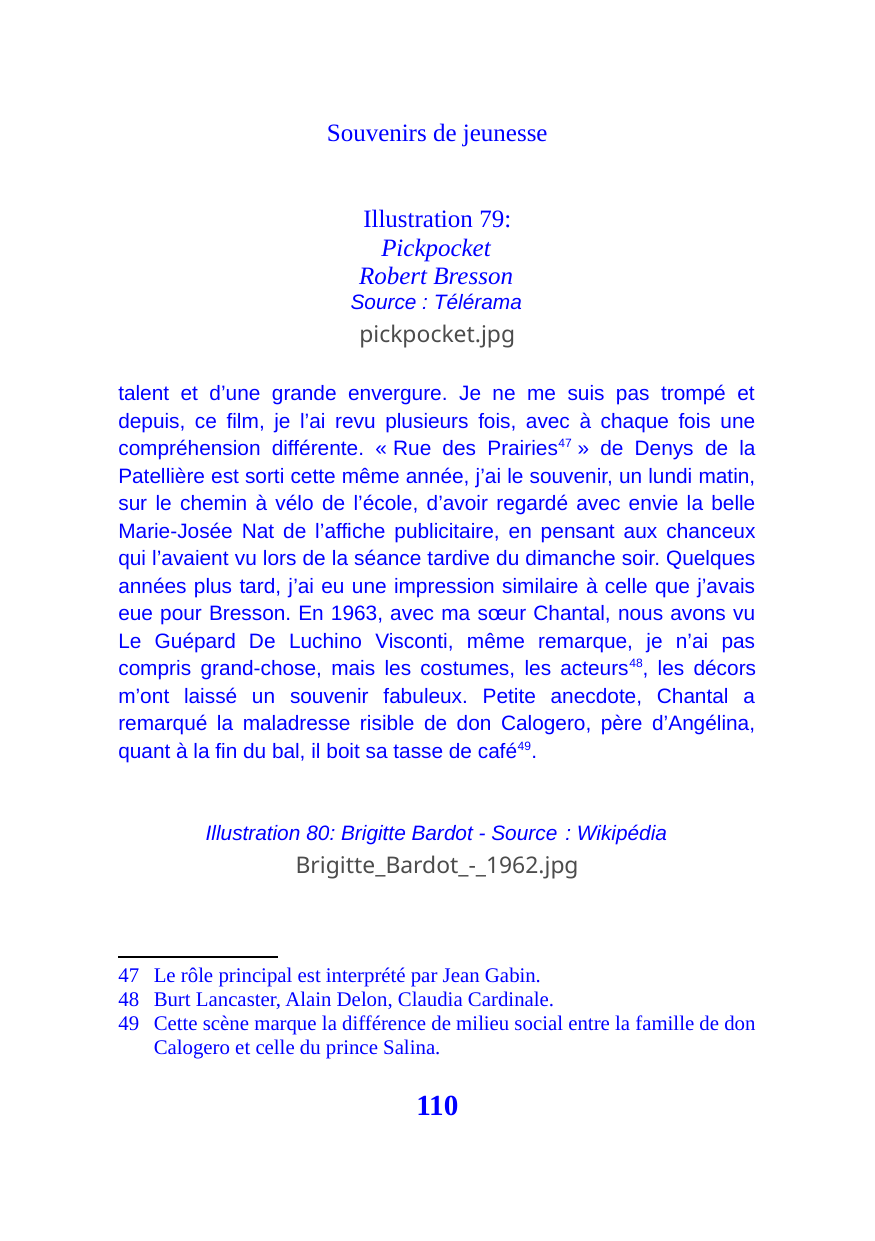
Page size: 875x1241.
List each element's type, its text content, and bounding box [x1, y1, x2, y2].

text Illustration 80: Brigitte Bardot - Source : Wikipédia [118, 821, 756, 845]
text Robert Bresson [118, 261, 756, 290]
text Source : Télérama [118, 290, 756, 314]
text Le rôle principal est interprété par Jean Gabin. [118, 963, 756, 987]
text Cette scène marque la différence de milieu social entre la famille de don Calogero et celle du prince Salina. [118, 1011, 756, 1059]
text pickpocket.jpg [118, 318, 756, 349]
text Burt Lancaster, Alain Delon, Claudia Cardinale. [118, 987, 756, 1011]
text Pickpocket [118, 233, 756, 261]
text Illustration 79: [118, 204, 756, 233]
text Brigitte_Bardot_-_1962.jpg [118, 848, 756, 880]
text talent et d’une grande envergure. Je ne me suis pas trompé et depuis, ce film, je l’ai revu plusieurs fois, avec à chaque fois une compréhension différente. « Rue des Prairies » de Denys de la Patellière est sorti cette même année, j’ai le souvenir, un lundi matin, sur le chemin à vélo de l’école, d’avoir regardé avec envie la belle Marie-Josée Nat de l’affiche publicitaire, en pensant aux chanceux qui l’avaient vu lors de la séance tardive du dimanche soir. Quelques années plus tard, j’ai eu une impression similaire à celle que j’avais eue pour Bresson. En 1963, avec ma sœur Chantal, nous avons vu Le Guépard De Luchino Visconti, même remarque, je n’ai pas compris grand-chose, mais les costumes, les acteurs, les décors m’ont laissé un souvenir fabuleux. Petite anecdote, Chantal a remarqué la maladresse risible de don Calogero, père d’Angélina, quant à la fin du bal, il boit sa tasse de café. [118, 381, 756, 762]
